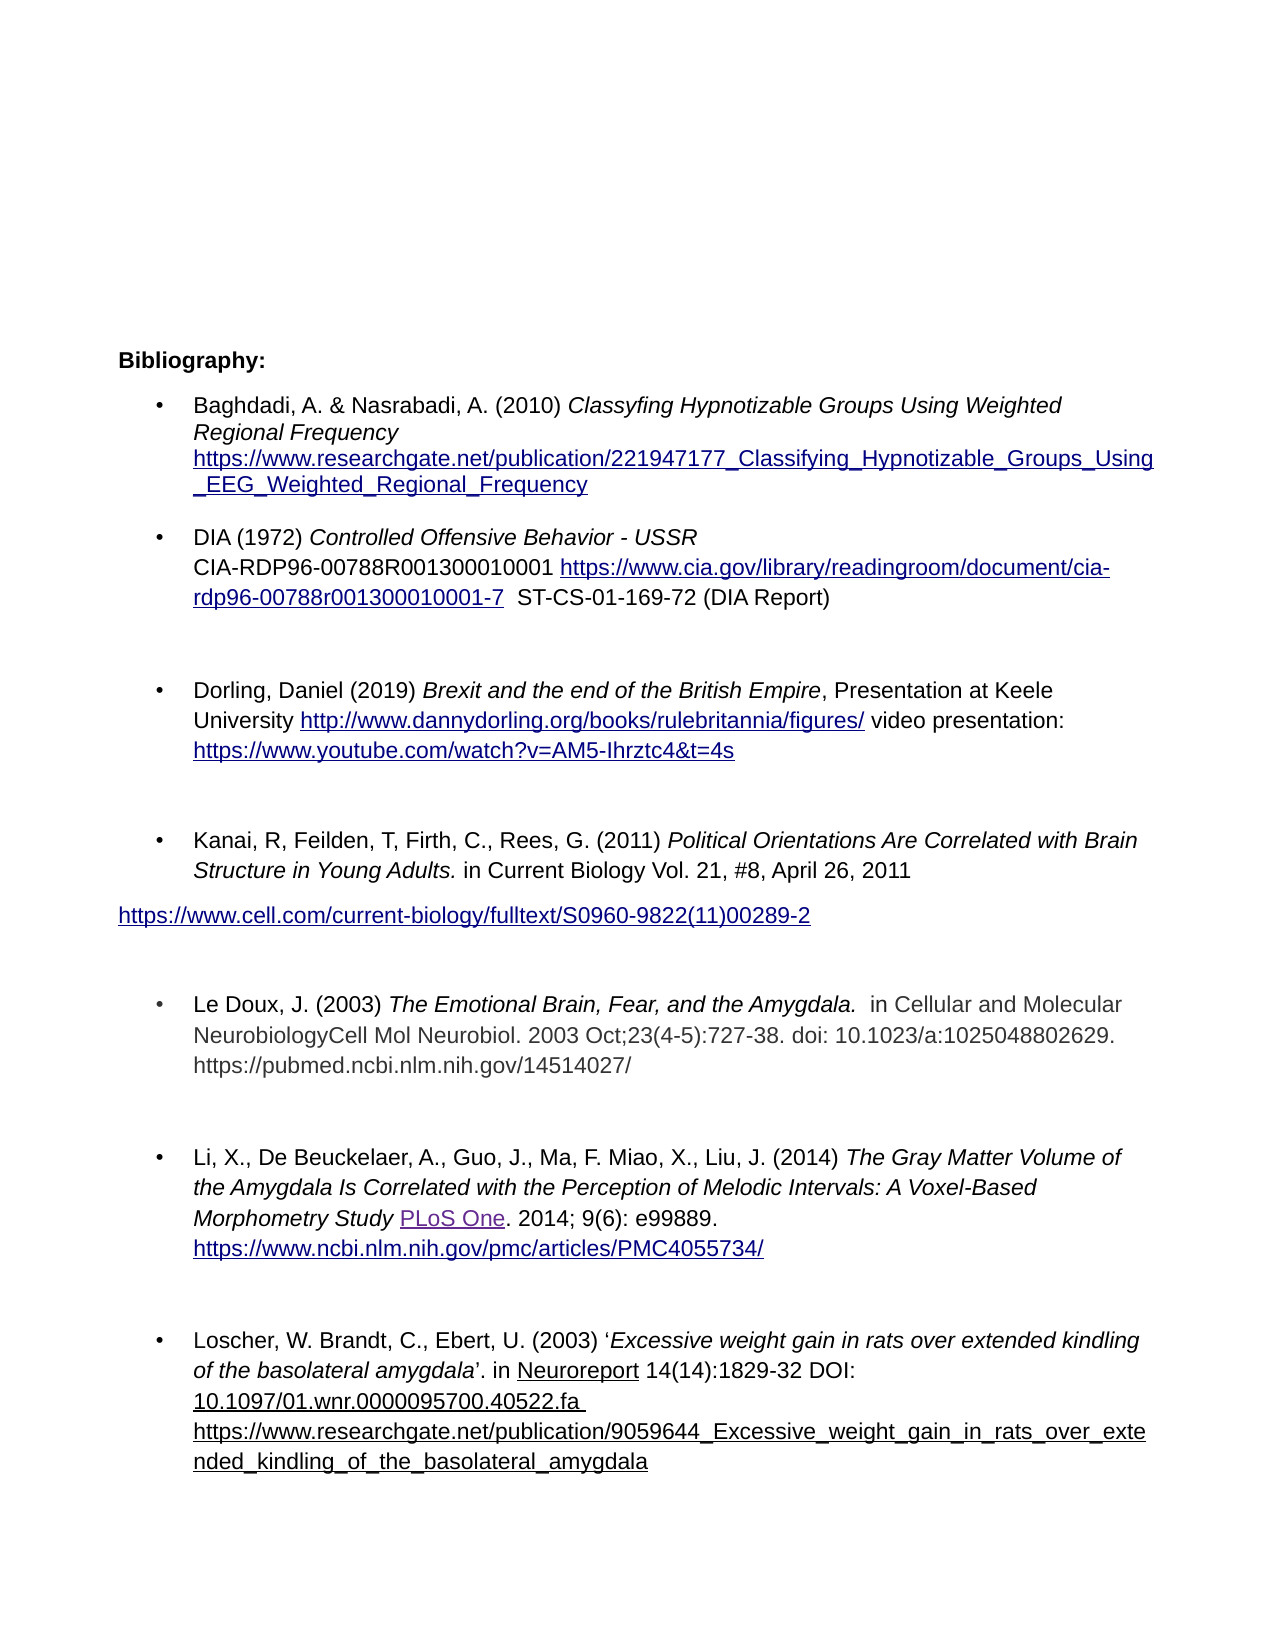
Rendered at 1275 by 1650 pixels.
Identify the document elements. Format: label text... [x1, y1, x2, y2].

list Dorling, Daniel (2019) Brexit and the end of the British Empire, Presentation at Keele University http://www.dannydorling.org/books/rulebritannia/figures/ video presentation: https://www.youtube.com/watch?v=AM5-Ihrztc4&t=4s [156, 677, 1157, 763]
list Loscher, W. Brandt, C., Ebert, U. (2003) ‘Excessive weight gain in rats over extended kindling of the basolateral amygdala’. in Neuroreport 14(14):1829-32 DOI: 10.1097/01.wnr.0000095700.40522.fa https://www.researchgate.net/publication/9059644_Excessive_weight_gain_in_rats_over_extended_kindling_of_the_basolateral_amygdala [156, 1327, 1157, 1474]
list Li, X., De Beuckelaer, A., Guo, J., Ma, F. Miao, X., Liu, J. (2014) The Gray Matter Volume of the Amygdala Is Correlated with the Perception of Melodic Intervals: A Voxel-Based Morphometry Study PLoS One. 2014; 9(6): e99889. https://www.ncbi.nlm.nih.gov/pmc/articles/PMC4055734/ [156, 1144, 1157, 1261]
list Baghdadi, A. & Nasrabadi, A. (2010) Classyfing Hypnotizable Groups Using Weighted Regional Frequency https://www.researchgate.net/publication/221947177_Classifying_Hypnotizable_Groups_Using_EEG_Weighted_Regional_Frequency [156, 392, 1157, 498]
list Kanai, R, Feilden, T, Firth, C., Rees, G. (2011) Political Orientations Are Correlated with Brain Structure in Young Adults. in Current Biology Vol. 21, #8, April 26, 2011 [156, 827, 1157, 883]
list DIA (1972) Controlled Offensive Behavior - USSR CIA-RDP96-00788R001300010001 https://www.cia.gov/library/readingroom/document/cia-rdp96-00788r001300010001-7 ST-CS-01-169-72 (DIA Report) [156, 524, 1157, 611]
text https://www.cell.com/current-biology/fulltext/S0960-9822(11)00289-2 [118, 902, 1157, 928]
list Le Doux, J. (2003) The Emotional Brain, Fear, and the Amygdala. in Cellular and Molecular NeurobiologyCell Mol Neurobiol. 2003 Oct;23(4-5):727-38. doi: 10.1023/a:1025048802629. https://pubmed.ncbi.nlm.nih.gov/14514027/ [156, 991, 1157, 1078]
text Bibliography: [118, 347, 1157, 374]
